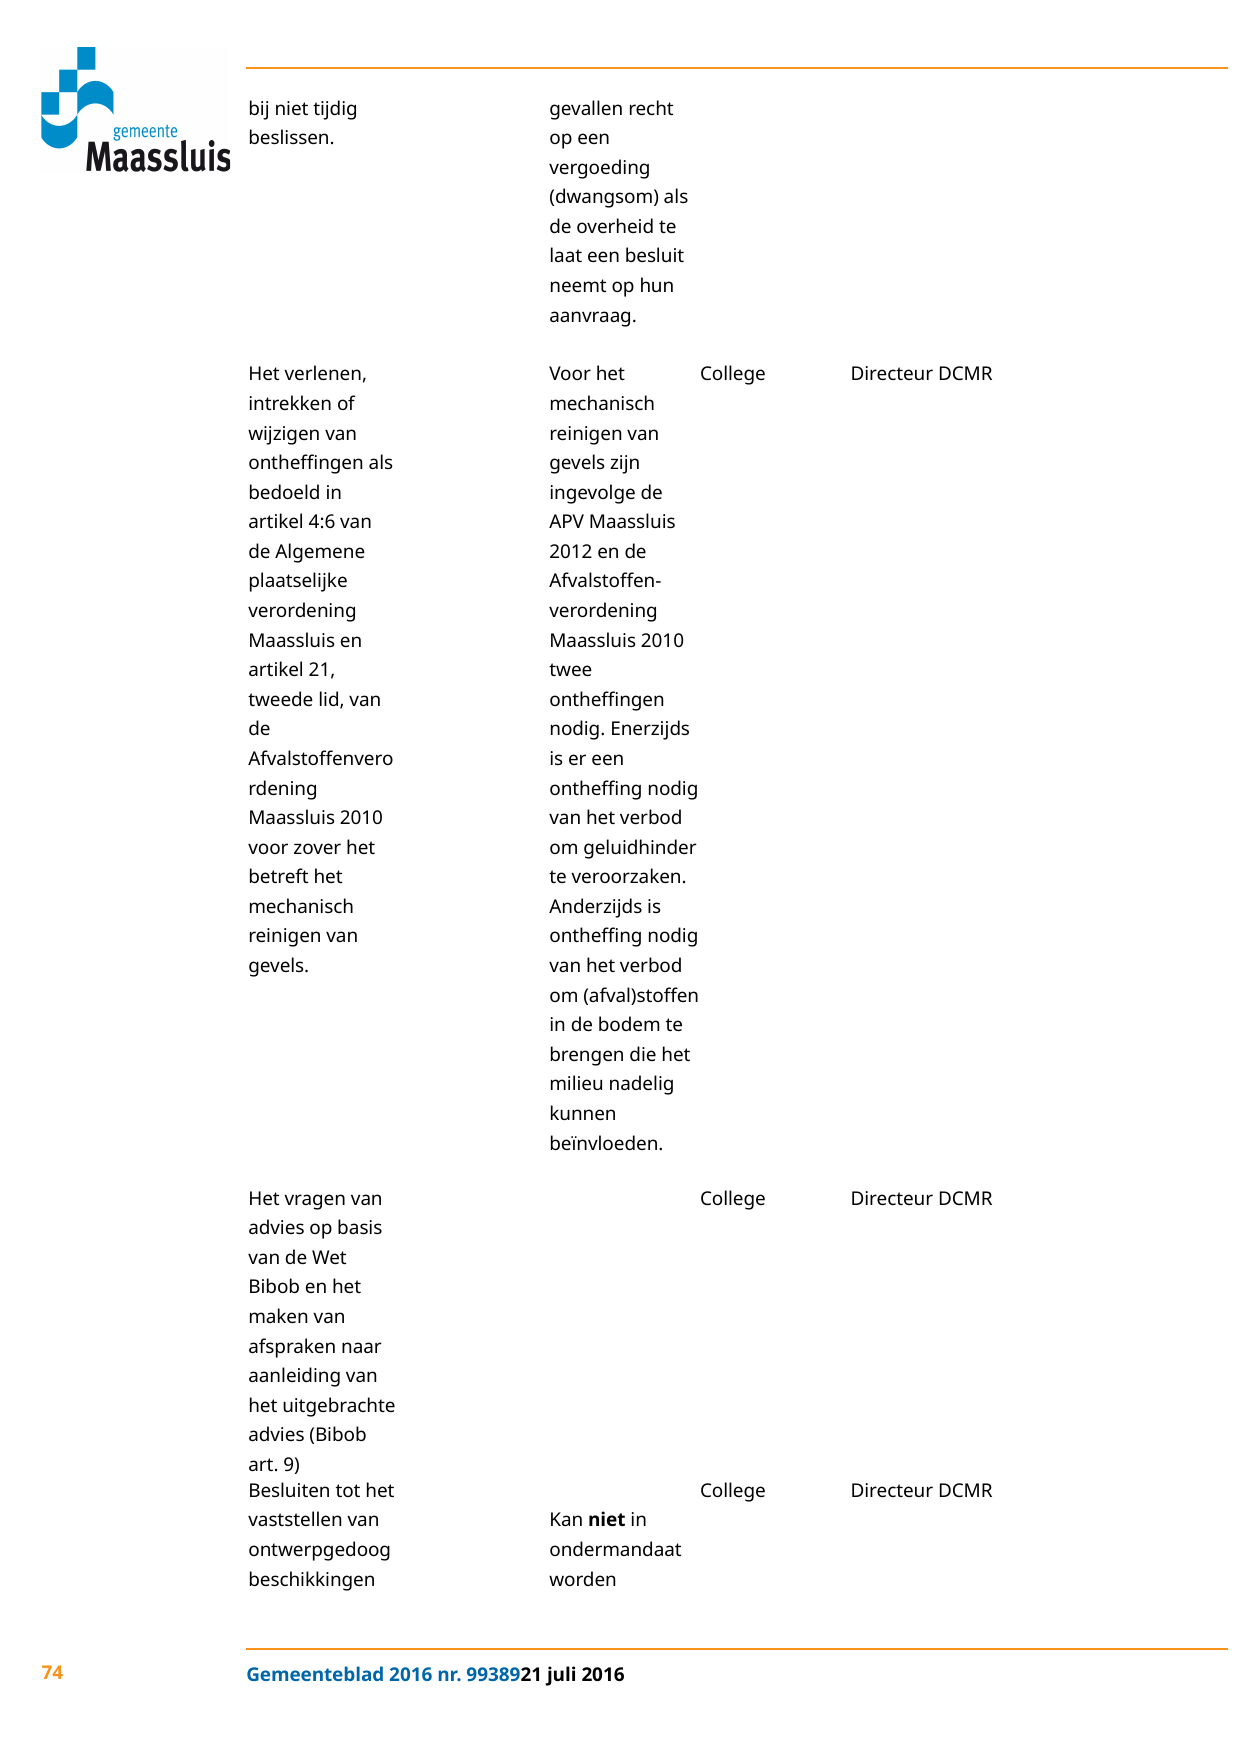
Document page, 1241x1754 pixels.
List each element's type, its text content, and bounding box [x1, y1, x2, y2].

table_cell Het vragen van advies op basis van de Wet Bibob en het maken van afspraken naar aanleiding van het uitgebrachte advies (Bibob art. 9) [248, 1185, 398, 1477]
table_cell Kan niet in ondermandaat worden [549, 1477, 700, 1591]
table_cell College [700, 1185, 850, 1477]
table_cell [850, 95, 1001, 328]
table_header Voor het mechanisch reinigen van gevels zijn ingevolge de APV Maassluis 2012 en de Afvalstoffen- verordening Maassluis 2010 twee ontheffingen nodig. Enerzijds is er een ontheffing nodig van het verbod om geluidhinder te veroorzaken. Anderzijds is ontheffing nodig van het verbod om (afval)stoffen in de bodem te brengen die het milieu nadelig kunnen beïnvloeden. [549, 361, 700, 1185]
table_cell College [700, 1477, 850, 1591]
table_header [399, 361, 549, 1185]
table_header [1001, 361, 1152, 1185]
table_cell [1001, 1185, 1152, 1477]
table_cell [399, 1185, 549, 1477]
table_cell [700, 95, 850, 328]
table_cell Directeur DCMR [850, 1477, 1001, 1591]
table_cell [549, 1185, 700, 1477]
table_cell Directeur DCMR [850, 1185, 1001, 1477]
table_header Directeur DCMR [850, 361, 1001, 1185]
table_cell [1001, 1477, 1152, 1591]
table_cell [399, 1477, 549, 1591]
picture [41, 47, 231, 172]
table_cell [1001, 95, 1152, 328]
table_header College [700, 361, 850, 1185]
table_cell bij niet tijdig beslissen. [248, 95, 398, 328]
table_cell gevallen recht op een vergoeding (dwangsom) als de overheid te laat een besluit neemt op hun aanvraag. [549, 95, 700, 328]
picture [41, 47, 77, 92]
table_cell Besluiten tot het vaststellen van ontwerpgedoogbeschikkingen [248, 1477, 398, 1591]
table_cell [399, 95, 549, 328]
table_header Het verlenen, intrekken of wijzigen van ontheffingen als bedoeld in artikel 4:6 van de Algemene plaatselijke verordening Maassluis en artikel 21, tweede lid, van de Afvalstoffenverordening Maassluis 2010 voor zover het betreft het mechanisch reinigen van gevels. [248, 361, 398, 1185]
